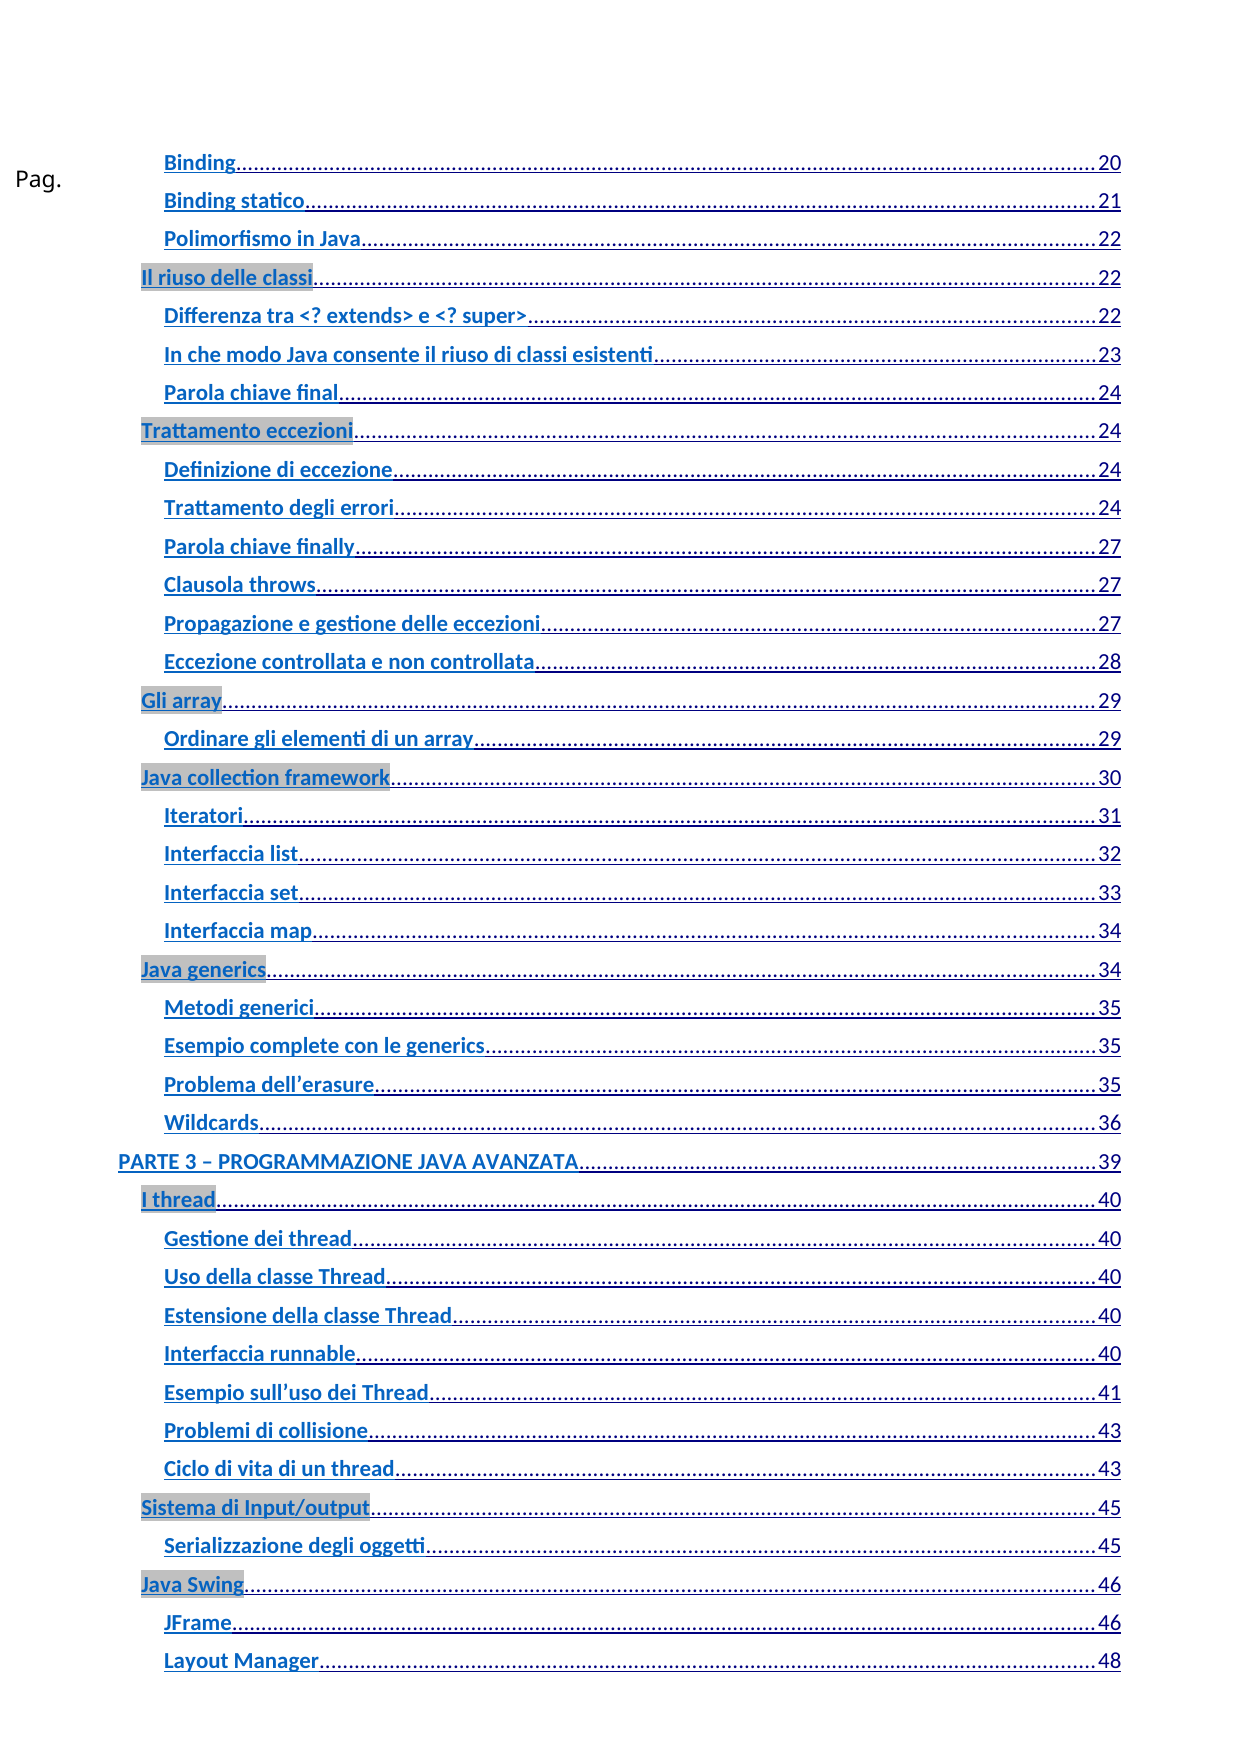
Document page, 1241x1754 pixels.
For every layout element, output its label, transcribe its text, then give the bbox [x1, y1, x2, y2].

text Definizione di eccezione 24 [164, 455, 1122, 483]
text Sistema di Input/output 45 [141, 1493, 1122, 1521]
text Iteratori 31 [164, 801, 1122, 829]
text Trattamento degli errori 24 [164, 493, 1122, 522]
text Gestione dei thread 40 [164, 1224, 1122, 1252]
text In che modo Java consente il riuso di classi esistenti 23 [164, 340, 1122, 368]
text Trattamento eccezioni 24 [141, 417, 1122, 445]
text Problema dell’erasure 35 [164, 1070, 1122, 1098]
text Parola chiave finally 27 [164, 532, 1122, 560]
text Wildcards 36 [164, 1108, 1122, 1137]
text PARTE 3 – PROGRAMMAZIONE JAVA AVANZATA 39 [118, 1147, 1122, 1175]
text Interfaccia list 32 [164, 839, 1122, 867]
text Clausola throws 27 [164, 570, 1122, 598]
text Interfaccia map 34 [164, 916, 1122, 944]
text Problemi di collisione 43 [164, 1416, 1122, 1444]
text Metodi generici 35 [164, 993, 1122, 1021]
text Propagazione e gestione delle eccezioni 27 [164, 609, 1122, 637]
text Estensione della classe Thread 40 [164, 1301, 1122, 1329]
text Binding 20 [164, 148, 1122, 176]
text Gli array 29 [141, 686, 1122, 714]
text Ciclo di vita di un thread 43 [164, 1454, 1122, 1482]
text Interfaccia set 33 [164, 878, 1122, 906]
text Esempio complete con le generics 35 [164, 1032, 1122, 1060]
text Java Swing 46 [141, 1570, 1122, 1598]
text Uso della classe Thread 40 [164, 1262, 1122, 1290]
text Differenza tra <? extends> e <? super> 22 [164, 301, 1122, 329]
text Eccezione controllata e non controllata 28 [164, 647, 1122, 675]
text I thread 40 [141, 1185, 1122, 1213]
text Parola chiave final 24 [164, 378, 1122, 406]
text Esempio sull’uso dei Thread 41 [164, 1378, 1122, 1406]
text Java generics 34 [141, 955, 1122, 983]
text Layout Manager 48 [164, 1647, 1122, 1675]
text Polimorfismo in Java 22 [164, 224, 1122, 252]
text Interfaccia runnable 40 [164, 1339, 1122, 1367]
text Binding statico 21 [164, 186, 1122, 214]
text JFrame 46 [164, 1608, 1122, 1636]
text Ordinare gli elementi di un array 29 [164, 724, 1122, 752]
text Java collection framework 30 [141, 763, 1122, 791]
text Serializzazione degli oggetti 45 [164, 1531, 1122, 1559]
text Il riuso delle classi 22 [141, 263, 1122, 291]
